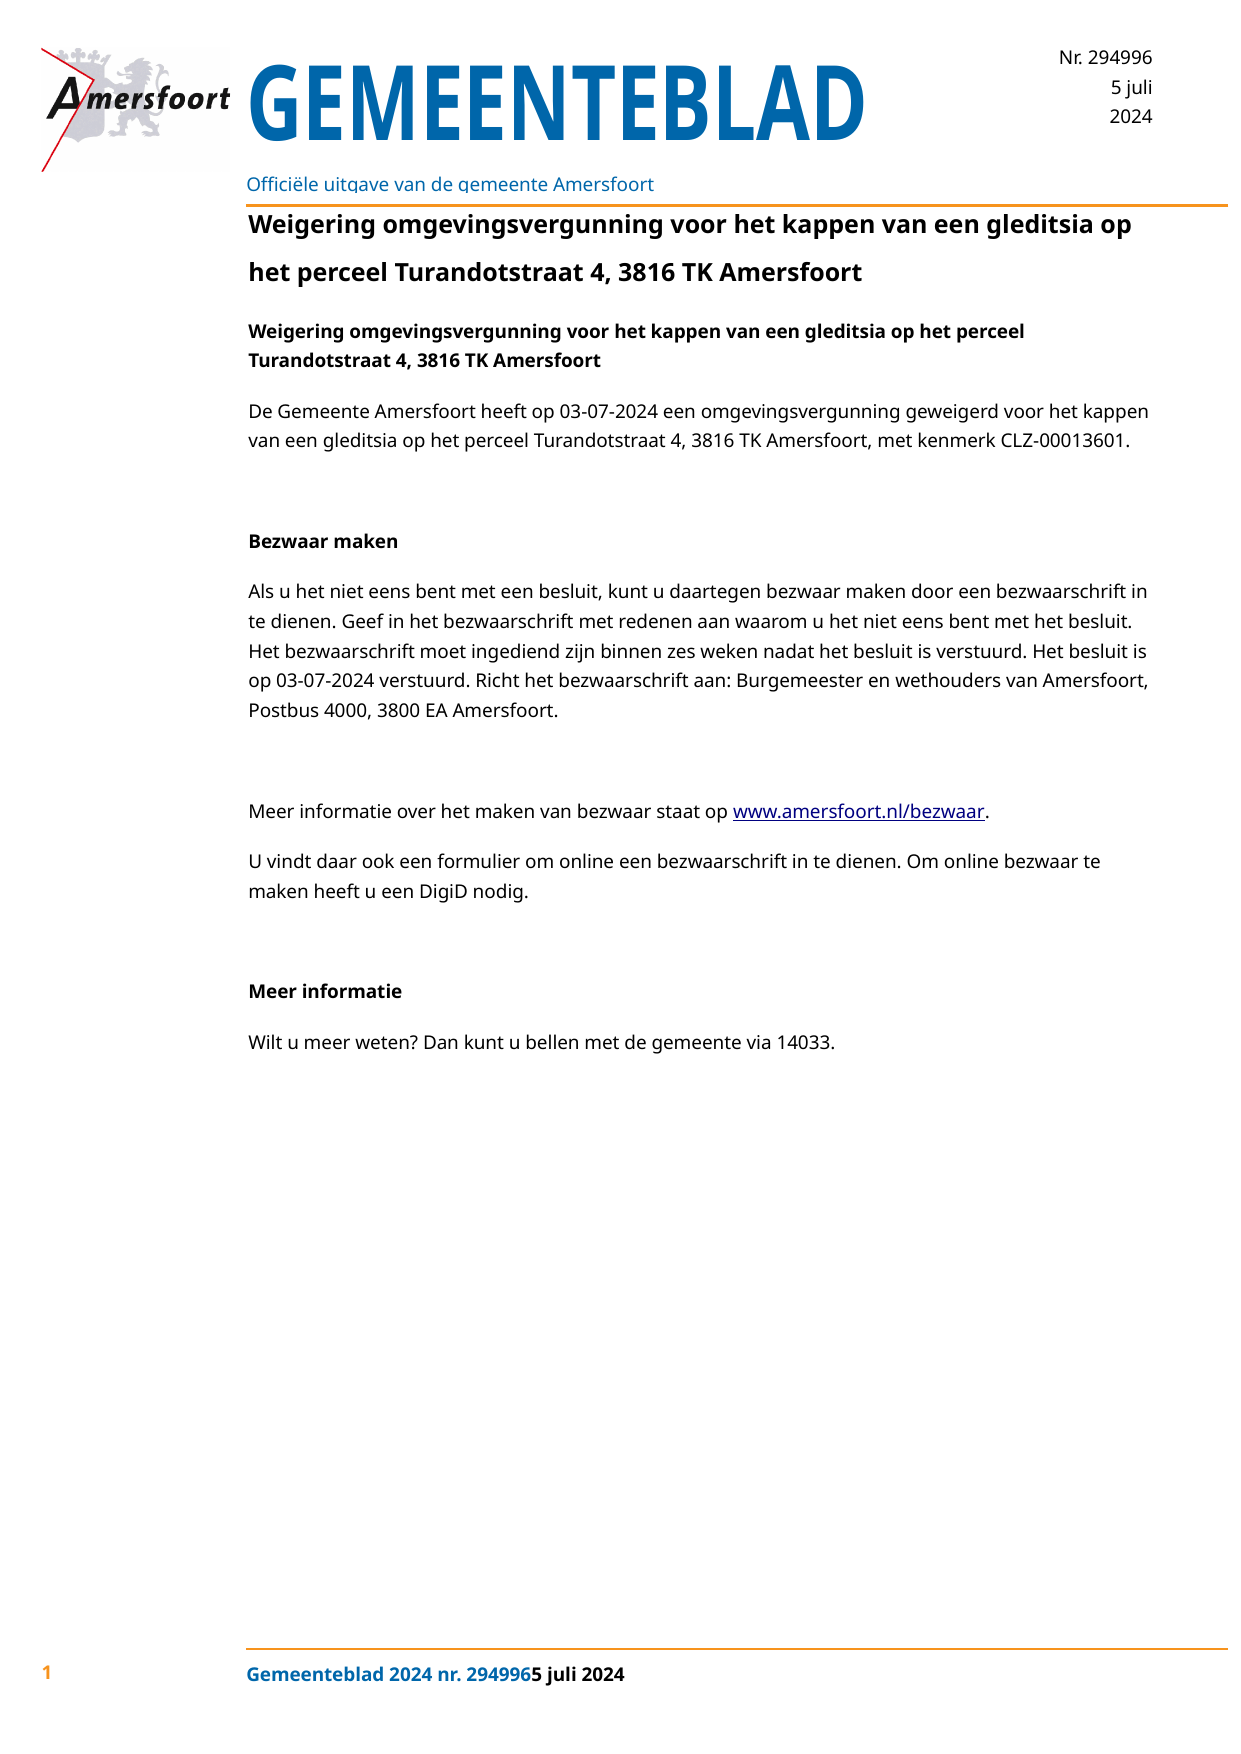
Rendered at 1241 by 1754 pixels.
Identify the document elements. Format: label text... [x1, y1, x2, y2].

text Als u het niet eens bent met een besluit, kunt u daartegen bezwaar maken door een bezwaarschrift in te dienen. Geef in het bezwaarschrift met redenen aan waarom u het niet eens bent met het besluit. Het bezwaarschrift moet ingediend zijn binnen zes weken nadat het besluit is verstuurd. Het besluit is op 03-07-2024 verstuurd. Richt het bezwaarschrift aan: Burgemeester en wethouders van Amersfoort, Postbus 4000, 3800 EA Amersfoort. [248, 579, 1152, 723]
text Weigering omgevingsvergunning voor het kappen van een gleditsia op het perceel Turandotstraat 4, 3816 TK Amersfoort [248, 207, 1152, 288]
text De Gemeente Amersfoort heeft op 03-07-2024 een omgevingsvergunning geweigerd voor het kappen van een gleditsia op het perceel Turandotstraat 4, 3816 TK Amersfoort, met kenmerk CLZ-00013601. [248, 398, 1152, 453]
text Weigering omgevingsvergunning voor het kappen van een gleditsia op het perceel Turandotstraat 4, 3816 TK Amersfoort [248, 318, 1152, 373]
text Meer informatie [248, 979, 1152, 1004]
text Meer informatie over het maken van bezwaar staat op www.amersfoort.nl/bezwaar. [248, 798, 1152, 824]
text Bezwaar maken [248, 528, 1152, 554]
picture [41, 47, 231, 172]
text Wilt u meer weten? Dan kunt u bellen met de gemeente via 14033. [248, 1029, 1152, 1055]
text U vindt daar ook een formulier om online een bezwaarschrift in te dienen. Om online bezwaar te maken heeft u een DigiD nodig. [248, 848, 1152, 904]
